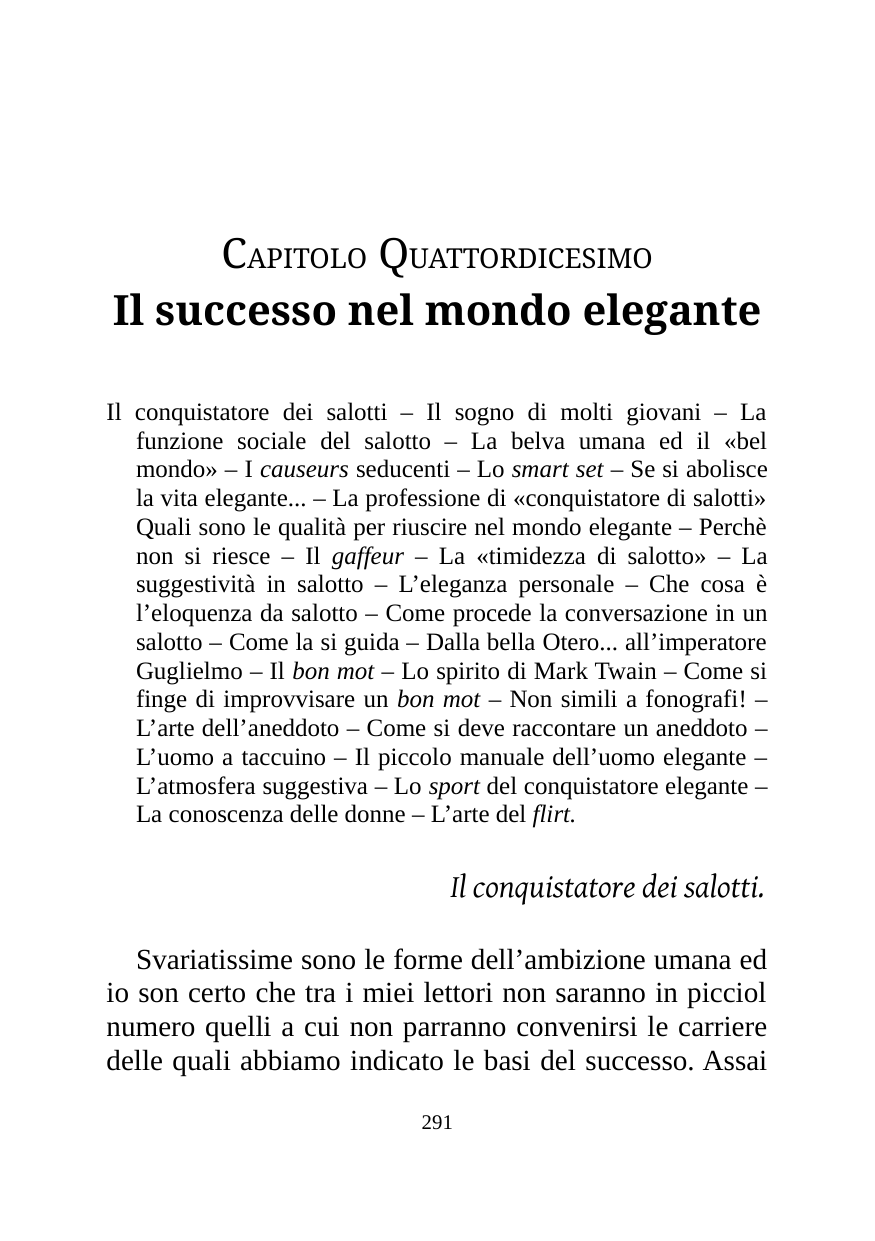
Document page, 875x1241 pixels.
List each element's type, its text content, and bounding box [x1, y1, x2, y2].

subtitle Capitolo Quattordicesimo Il successo nel mondo elegante [106, 224, 768, 338]
subtitle Il conquistatore dei salotti. [106, 869, 768, 907]
text Il conquistatore dei salotti – Il sogno di molti giovani – La funzione sociale del salotto – La belva umana ed il «bel mondo» – I causeurs seducenti – Lo smart set – Se si abolisce la vita elegante... – La professione di «conquistatore di salotti» Quali sono le qualità per riuscire nel mondo elegante – Perchè non si riesce – Il gaffeur – La «timidezza di salotto» – La suggestività in salotto – L’eleganza personale – Che cosa è l’eloquenza da salotto – Come procede la conversazione in un salotto – Come la si guida – Dalla bella Otero... all’imperatore Guglielmo – Il bon mot – Lo spirito di Mark Twain – Come si finge di improvvisare un bon mot – Non simili a fonografi! – L’arte dell’aneddoto – Come si deve raccontare un aneddoto – L’uomo a taccuino – Il piccolo manuale dell’uomo elegante – L’atmosfera suggestiva – Lo sport del conquistatore elegante – La conoscenza delle donne – L’arte del flirt. [106, 397, 768, 828]
text Svariatissime sono le forme dell’ambizione umana ed io son certo che tra i miei lettori non saranno in picciol numero quelli a cui non parranno convenirsi le carriere delle quali abbiamo indicato le basi del successo. Assai [106, 942, 768, 1076]
